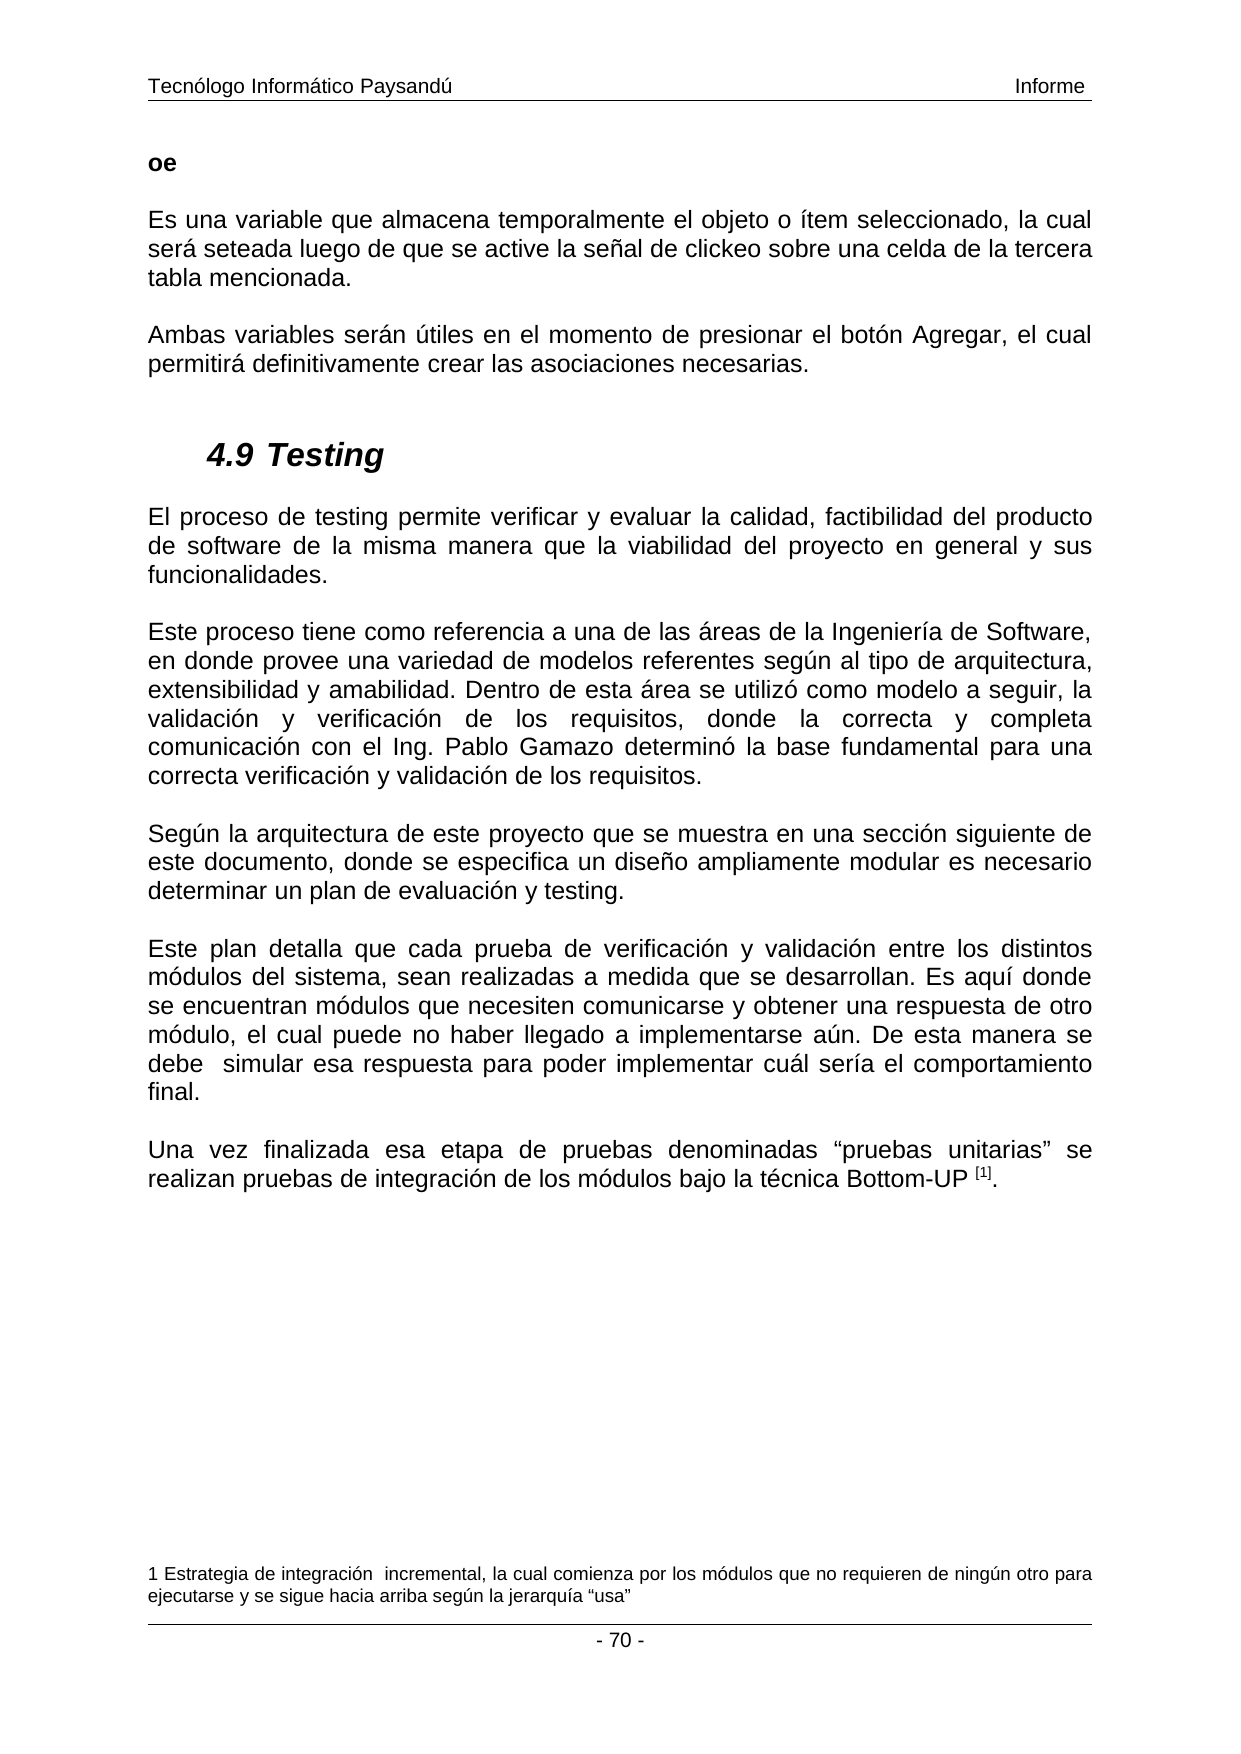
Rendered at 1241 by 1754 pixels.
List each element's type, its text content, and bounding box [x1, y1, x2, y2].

text Es una variable que almacena temporalmente el objeto o ítem seleccionado, la cual será seteada luego de que se active la señal de clickeo sobre una celda de la tercera tabla mencionada. [148, 205, 1092, 291]
text oe [148, 148, 1092, 176]
subtitle Testing [207, 435, 1092, 474]
text Ambas variables serán útiles en el momento de presionar el botón Agregar, el cual permitirá definitivamente crear las asociaciones necesarias. [148, 320, 1092, 378]
text Según la arquitectura de este proyecto que se muestra en una sección siguiente de este documento, donde se especifica un diseño ampliamente modular es necesario determinar un plan de evaluación y testing. [148, 819, 1092, 905]
text Este plan detalla que cada prueba de verificación y validación entre los distintos módulos del sistema, sean realizadas a medida que se desarrollan. Es aquí donde se encuentran módulos que necesiten comunicarse y obtener una respuesta de otro módulo, el cual puede no haber llegado a implementarse aún. De esta manera se debe simular esa respuesta para poder implementar cuál sería el comportamiento final. [148, 934, 1092, 1106]
text Una vez finalizada esa etapa de pruebas denominadas “pruebas unitarias” se realizan pruebas de integración de los módulos bajo la técnica Bottom-UP []. [148, 1135, 1092, 1192]
text El proceso de testing permite verificar y evaluar la calidad, factibilidad del producto de software de la misma manera que la viabilidad del proyecto en general y sus funcionalidades. [148, 502, 1092, 589]
text Estrategia de integración incremental, la cual comienza por los módulos que no requieren de ningún otro para ejecutarse y se sigue hacia arriba según la jerarquía “usa” [148, 1563, 1092, 1606]
text Este proceso tiene como referencia a una de las áreas de la Ingeniería de Software, en donde provee una variedad de modelos referentes según al tipo de arquitectura, extensibilidad y amabilidad. Dentro de esta área se utilizó como modelo a seguir, la validación y verificación de los requisitos, donde la correcta y completa comunicación con el Ing. Pablo Gamazo determinó la base fundamental para una correcta verificación y validación de los requisitos. [148, 617, 1092, 790]
